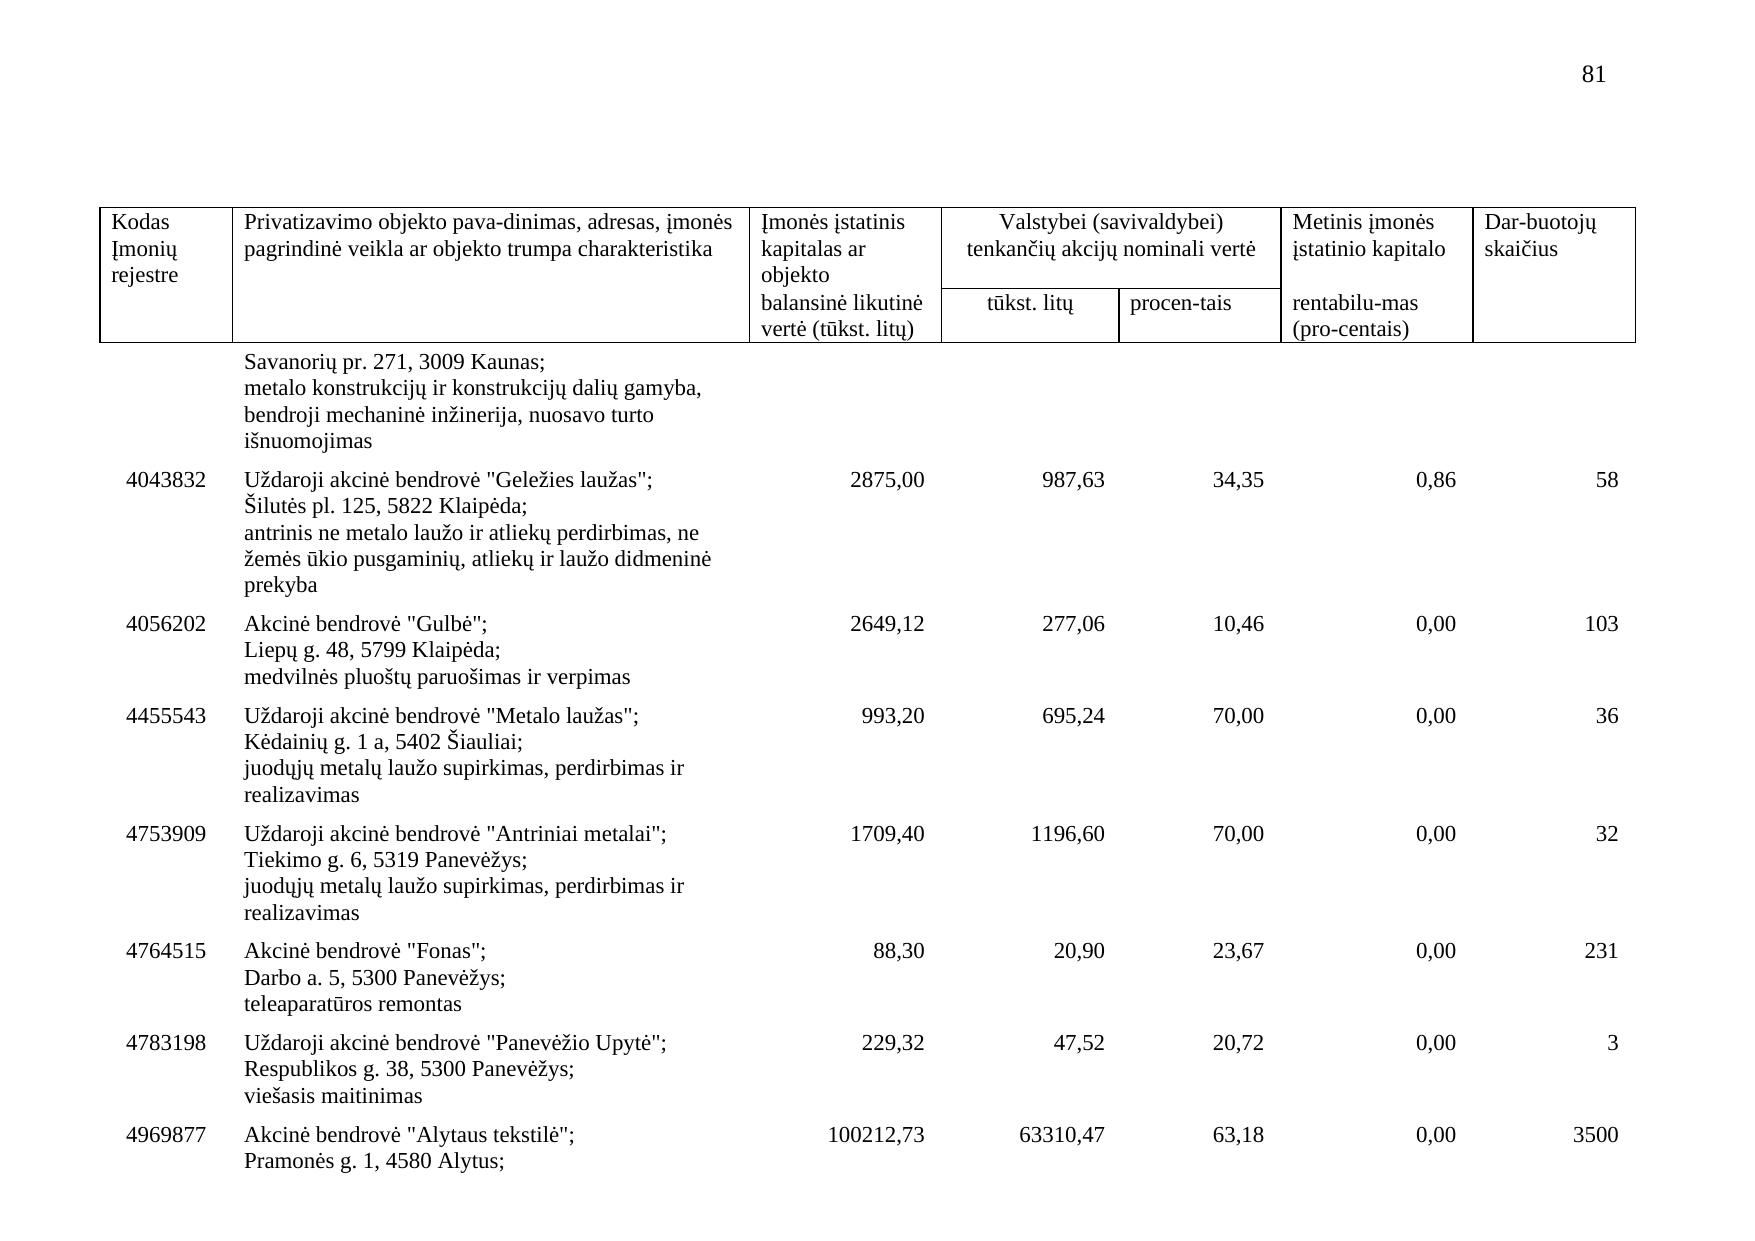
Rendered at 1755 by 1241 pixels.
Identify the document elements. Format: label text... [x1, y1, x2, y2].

table_cell 2875,00 [750, 460, 941, 604]
table_header Privatizavimo objekto pava-dinimas, adresas, įmonės pagrindinė veikla ar objekto trumpa charakteristika [233, 208, 749, 287]
table_cell 4764515 [100, 931, 233, 1023]
table_cell Savanorių pr. 271, 3009 Kaunas; metalo konstrukcijų ir konstrukcijų dalių gamyba, bendroji mechaninė inžinerija, nuosavo turto išnuomojimas [233, 343, 749, 459]
table_cell [1473, 343, 1636, 459]
table_cell [941, 343, 1122, 459]
table_cell [1122, 343, 1281, 459]
table_cell 987,63 [941, 460, 1122, 604]
table_header Kodas Įmonių rejestre [101, 208, 232, 287]
table_cell 23,67 [1122, 931, 1281, 1023]
table_cell 58 [1473, 460, 1636, 604]
table_cell 4056202 [100, 604, 233, 695]
table_cell [1474, 288, 1635, 342]
table_cell 3 [1473, 1023, 1636, 1114]
table_cell 63,18 [1122, 1114, 1281, 1173]
table_cell 10,46 [1122, 604, 1281, 695]
table_cell Uždaroji akcinė bendrovė "Antriniai metalai"; Tiekimo g. 6, 5319 Panevėžys; juodųjų metalų laužo supirkimas, perdirbimas ir realizavimas [233, 813, 749, 931]
table_cell procen-tais [1120, 289, 1280, 342]
table_cell [233, 288, 749, 342]
table_cell 4043832 [100, 460, 233, 604]
table_cell 34,35 [1122, 460, 1281, 604]
table_cell balansinė likutinė vertė (tūkst. litų) [750, 288, 941, 342]
table_cell 0,00 [1281, 1023, 1473, 1114]
table_cell tūkst. litų [942, 289, 1118, 342]
table_cell 4753909 [100, 813, 233, 931]
table_cell 47,52 [941, 1023, 1122, 1114]
table_cell 20,90 [941, 931, 1122, 1023]
table_cell 0,00 [1281, 931, 1473, 1023]
table_cell Akcinė bendrovė "Gulbė"; Liepų g. 48, 5799 Klaipėda; medvilnės pluoštų paruošimas ir verpimas [233, 604, 749, 695]
table_cell rentabilu-mas (pro-centais) [1282, 288, 1472, 342]
table_header Įmonės įstatinis kapitalas ar objekto [750, 208, 941, 287]
table_cell [1281, 343, 1473, 459]
table_cell 277,06 [941, 604, 1122, 695]
table_cell Uždaroji akcinė bendrovė "Panevėžio Upytė"; Respublikos g. 38, 5300 Panevėžys; viešasis maitinimas [233, 1023, 749, 1114]
table_cell 1196,60 [941, 813, 1122, 931]
table_cell Akcinė bendrovė "Alytaus tekstilė"; Pramonės g. 1, 4580 Alytus; [233, 1114, 749, 1173]
table_cell 4969877 [100, 1114, 233, 1173]
table_cell 100212,73 [750, 1114, 941, 1173]
table_cell 88,30 [750, 931, 941, 1023]
table_cell 4455543 [100, 695, 233, 813]
table_cell 4783198 [100, 1023, 233, 1114]
table_cell 0,00 [1281, 604, 1473, 695]
table_cell 0,00 [1281, 1114, 1473, 1173]
table_cell Uždaroji akcinė bendrovė "Metalo laužas"; Kėdainių g. 1 a, 5402 Šiauliai; juodųjų metalų laužo supirkimas, perdirbimas ir realizavimas [233, 695, 749, 813]
table_cell 1709,40 [750, 813, 941, 931]
table_cell 36 [1473, 695, 1636, 813]
table_cell 70,00 [1122, 695, 1281, 813]
table_cell 993,20 [750, 695, 941, 813]
table_cell 229,32 [750, 1023, 941, 1114]
table_cell 32 [1473, 813, 1636, 931]
table_header Dar-buotojų skaičius [1474, 208, 1635, 287]
table_cell [101, 288, 232, 342]
table_cell [100, 343, 233, 459]
table_cell 103 [1473, 604, 1636, 695]
table_cell 0,00 [1281, 695, 1473, 813]
table_header Valstybei (savivaldybei) tenkančių akcijų nominali vertė [942, 208, 1280, 287]
table_header Metinis įmonės įstatinio kapitalo [1282, 208, 1472, 287]
table_cell 231 [1473, 931, 1636, 1023]
table_cell [750, 343, 941, 459]
table_cell 695,24 [941, 695, 1122, 813]
table_cell 20,72 [1122, 1023, 1281, 1114]
table_cell 63310,47 [941, 1114, 1122, 1173]
table_cell 0,00 [1281, 813, 1473, 931]
table_cell 70,00 [1122, 813, 1281, 931]
table_cell 3500 [1473, 1114, 1636, 1173]
table_cell Akcinė bendrovė "Fonas"; Darbo a. 5, 5300 Panevėžys; teleaparatūros remontas [233, 931, 749, 1023]
table_cell 0,86 [1281, 460, 1473, 604]
table_cell Uždaroji akcinė bendrovė "Geležies laužas"; Šilutės pl. 125, 5822 Klaipėda; antrinis ne metalo laužo ir atliekų perdirbimas, ne žemės ūkio pusgaminių, atliekų ir laužo didmeninė prekyba [233, 460, 749, 604]
table_cell 2649,12 [750, 604, 941, 695]
